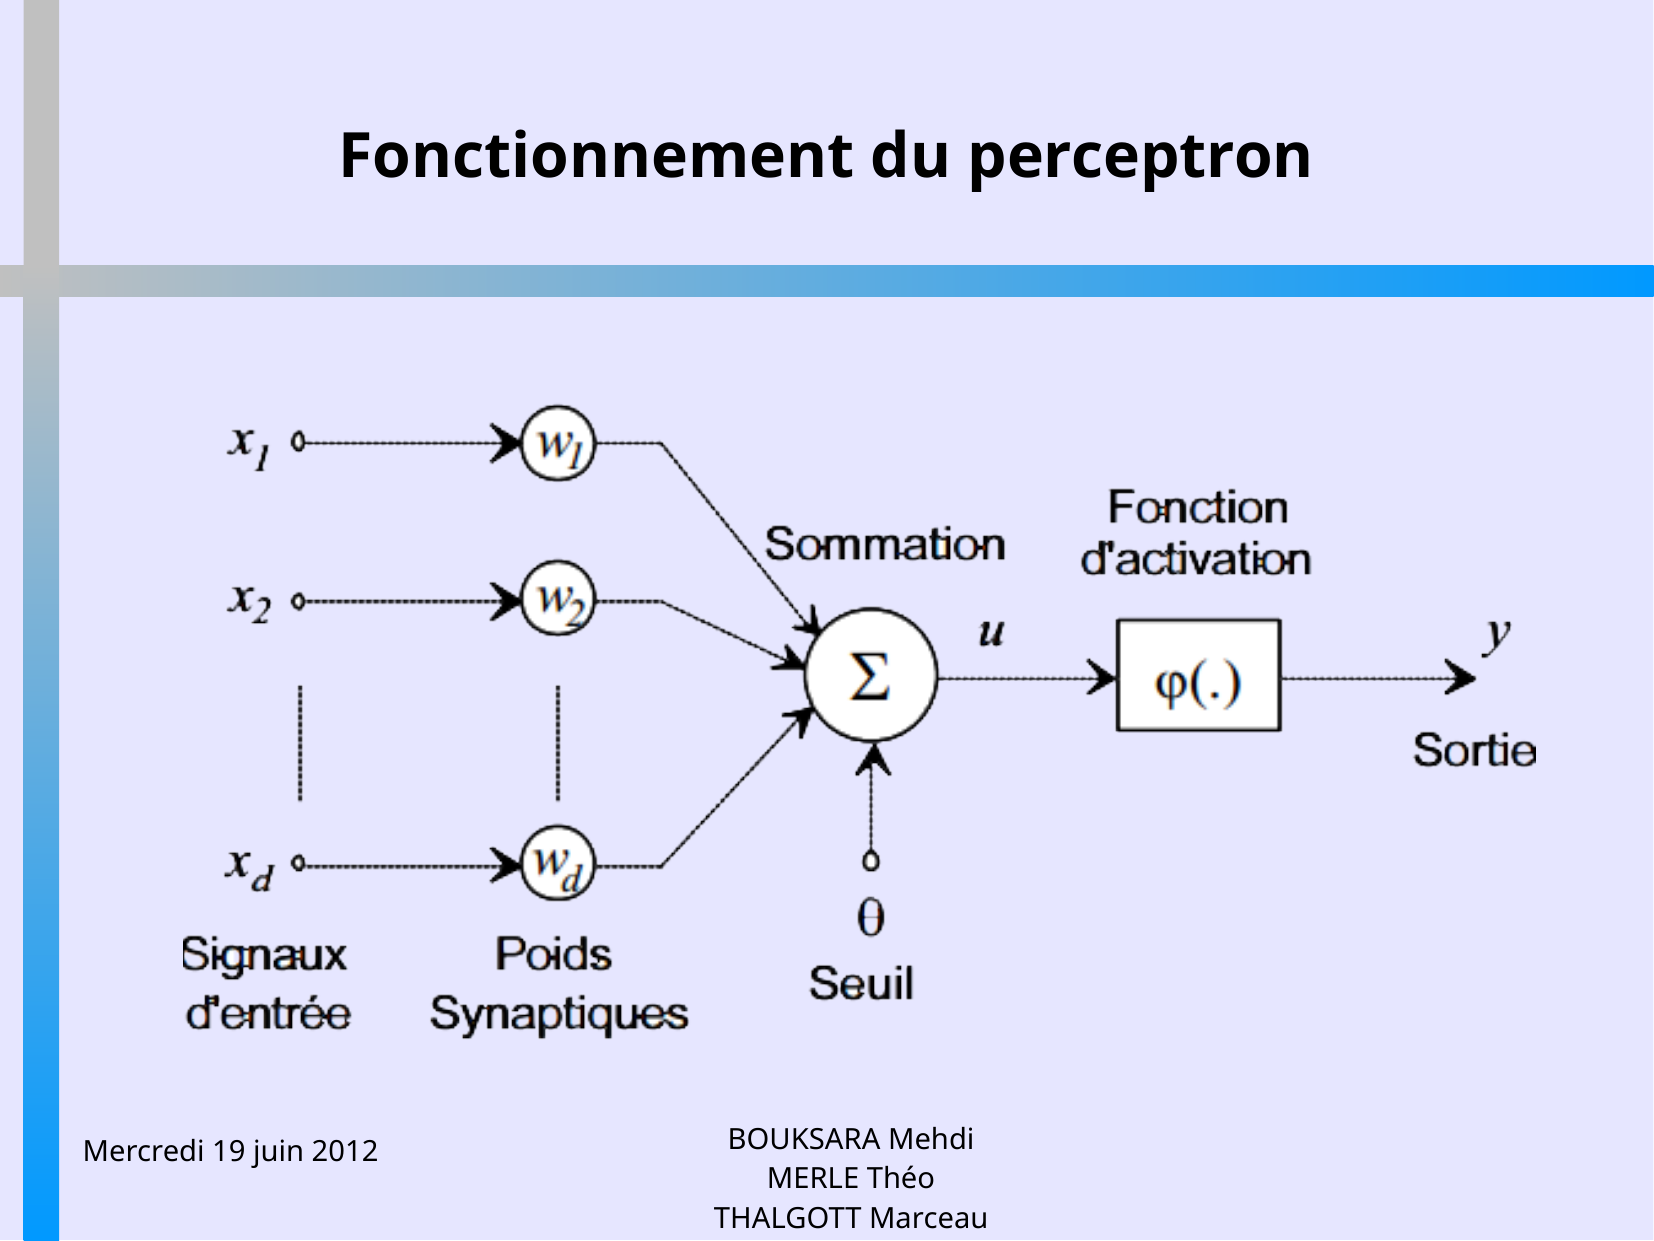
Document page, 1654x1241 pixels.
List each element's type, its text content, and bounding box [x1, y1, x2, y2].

title Fonctionnement du perceptron [82, 49, 1571, 257]
picture [183, 401, 1536, 1042]
